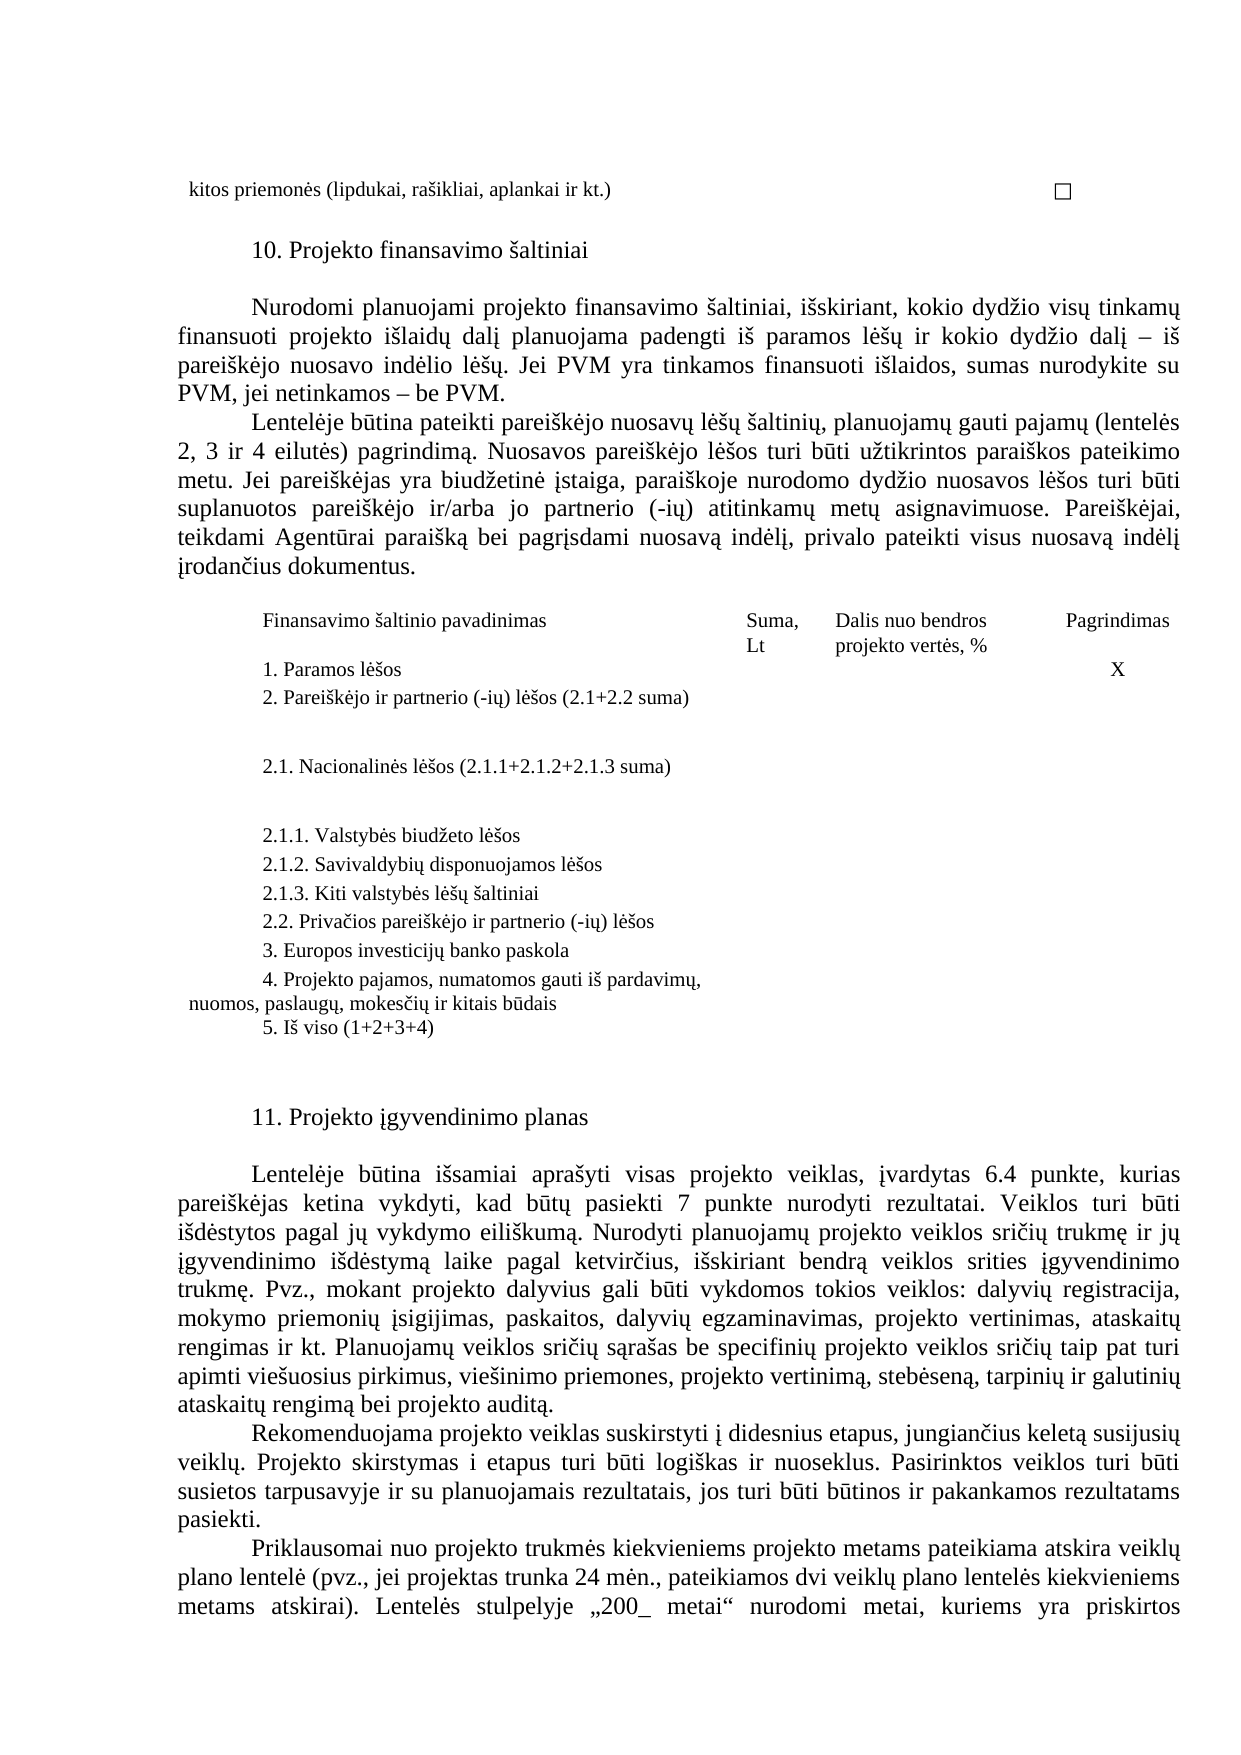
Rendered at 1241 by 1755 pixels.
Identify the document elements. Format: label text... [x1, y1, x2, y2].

table_cell [1054, 754, 1181, 823]
table_cell [824, 657, 1054, 685]
table_cell [735, 909, 824, 938]
table_cell ⬜ [985, 177, 1141, 206]
text Priklausomai nuo projekto trukmės kiekvieniems projekto metams pateikiama atskira veiklų plano lentelė (pvz., jei projektas trunka 24 mėn., pateikiamos dvi veiklų plano lentelės kiekvieniems metams atskirai). Lentelės stulpelyje „200_ metai“ nurodomi metai, kuriems yra priskirtos [177, 1533, 1181, 1619]
text 10. Projekto finansavimo šaltiniai [177, 235, 1181, 263]
table_cell [824, 754, 1054, 823]
table_cell [735, 852, 824, 881]
table_cell 2.1.3. Kiti valstybės lėšų šaltiniai [177, 881, 735, 909]
table_cell [1054, 881, 1181, 909]
table_header Pagrindimas [1054, 609, 1181, 657]
table_cell [1054, 967, 1181, 1015]
table_cell [824, 852, 1054, 881]
table_header Finansavimo šaltinio pavadinimas [177, 609, 735, 657]
table_cell kitos priemonės (lipdukai, rašikliai, aplankai ir kt.) [177, 177, 985, 206]
table_header Suma, Lt [735, 609, 824, 657]
table_cell [1054, 909, 1181, 938]
table_cell 2.1.2. Savivaldybių disponuojamos lėšos [177, 852, 735, 881]
table_cell [735, 881, 824, 909]
table_cell [735, 938, 824, 967]
table_cell 4. Projekto pajamos, numatomos gauti iš pardavimų, nuomos, paslaugų, mokesčių ir kitais būdais [177, 967, 735, 1015]
text 11. Projekto įgyvendinimo planas [177, 1102, 1181, 1131]
table_cell [1054, 823, 1181, 852]
text Lentelėje būtina išsamiai aprašyti visas projekto veiklas, įvardytas 6.4 punkte, kurias pareiškėjas ketina vykdyti, kad būtų pasiekti 7 punkte nurodyti rezultatai. Veiklos turi būti išdėstytos pagal jų vykdymo eiliškumą. Nurodyti planuojamų projekto veiklos sričių trukmę ir jų įgyvendinimo išdėstymą laike pagal ketvirčius, išskiriant bendrą veiklos srities įgyvendinimo trukmę. Pvz., mokant projekto dalyvius gali būti vykdomos tokios veiklos: dalyvių registracija, mokymo priemonių įsigijimas, paskaitos, dalyvių egzaminavimas, projekto vertinimas, ataskaitų rengimas ir kt. Planuojamų veiklos sričių sąrašas be specifinių projekto veiklos sričių taip pat turi apimti viešuosius pirkimus, viešinimo priemones, projekto vertinimą, stebėseną, tarpinių ir galutinių ataskaitų rengimą bei projekto auditą. [177, 1159, 1181, 1418]
table_cell [824, 938, 1054, 967]
table_cell 2. Pareiškėjo ir partnerio (-ių) lėšos (2.1+2.2 suma) [177, 685, 735, 754]
table_cell [824, 685, 1054, 754]
table_cell 2.1. Nacionalinės lėšos (2.1.1+2.1.2+2.1.3 suma) [177, 754, 735, 823]
table_cell 1. Paramos lėšos [177, 657, 735, 685]
text Nurodomi planuojami projekto finansavimo šaltiniai, išskiriant, kokio dydžio visų tinkamų finansuoti projekto išlaidų dalį planuojama padengti iš paramos lėšų ir kokio dydžio dalį – iš pareiškėjo nuosavo indėlio lėšų. Jei PVM yra tinkamos finansuoti išlaidos, sumas nurodykite su PVM, jei netinkamos – be PVM. [177, 292, 1181, 407]
table_cell [824, 1015, 1054, 1073]
table_cell 5. Iš viso (1+2+3+4) [177, 1015, 735, 1073]
text Rekomenduojama projekto veiklas suskirstyti į didesnius etapus, jungiančius keletą susijusių veiklų. Projekto skirstymas i etapus turi būti logiškas ir nuoseklus. Pasirinktos veiklos turi būti susietos tarpusavyje ir su planuojamais rezultatais, jos turi būti būtinos ir pakankamos rezultatams pasiekti. [177, 1418, 1181, 1533]
table_cell [1054, 685, 1181, 754]
table_cell [735, 685, 824, 754]
table_cell [1054, 938, 1181, 967]
table_cell [735, 967, 824, 1015]
table_cell [1141, 177, 1181, 206]
table_header Dalis nuo bendros projekto vertės, % [824, 609, 1054, 657]
text Lentelėje būtina pateikti pareiškėjo nuosavų lėšų šaltinių, planuojamų gauti pajamų (lentelės 2, 3 ir 4 eilutės) pagrindimą. Nuosavos pareiškėjo lėšos turi būti užtikrintos paraiškos pateikimo metu. Jei pareiškėjas yra biudžetinė įstaiga, paraiškoje nurodomo dydžio nuosavos lėšos turi būti suplanuotos pareiškėjo ir/arba jo partnerio (-ių) atitinkamų metų asignavimuose. Pareiškėjai, teikdami Agentūrai paraišką bei pagrįsdami nuosavą indėlį, privalo pateikti visus nuosavą indėlį įrodančius dokumentus. [177, 407, 1181, 580]
table_cell [1054, 852, 1181, 881]
table_cell [735, 1015, 824, 1073]
table_cell [824, 967, 1054, 1015]
table_cell [824, 909, 1054, 938]
table_cell 2.1.1. Valstybės biudžeto lėšos [177, 823, 735, 852]
table_cell [735, 657, 824, 685]
table_cell [1054, 1015, 1181, 1073]
table_cell [735, 823, 824, 852]
table_cell [824, 881, 1054, 909]
table_cell 3. Europos investicijų banko paskola [177, 938, 735, 967]
table_cell [824, 823, 1054, 852]
table_cell 2.2. Privačios pareiškėjo ir partnerio (-ių) lėšos [177, 909, 735, 938]
table_cell X [1054, 657, 1181, 685]
table_cell [735, 754, 824, 823]
